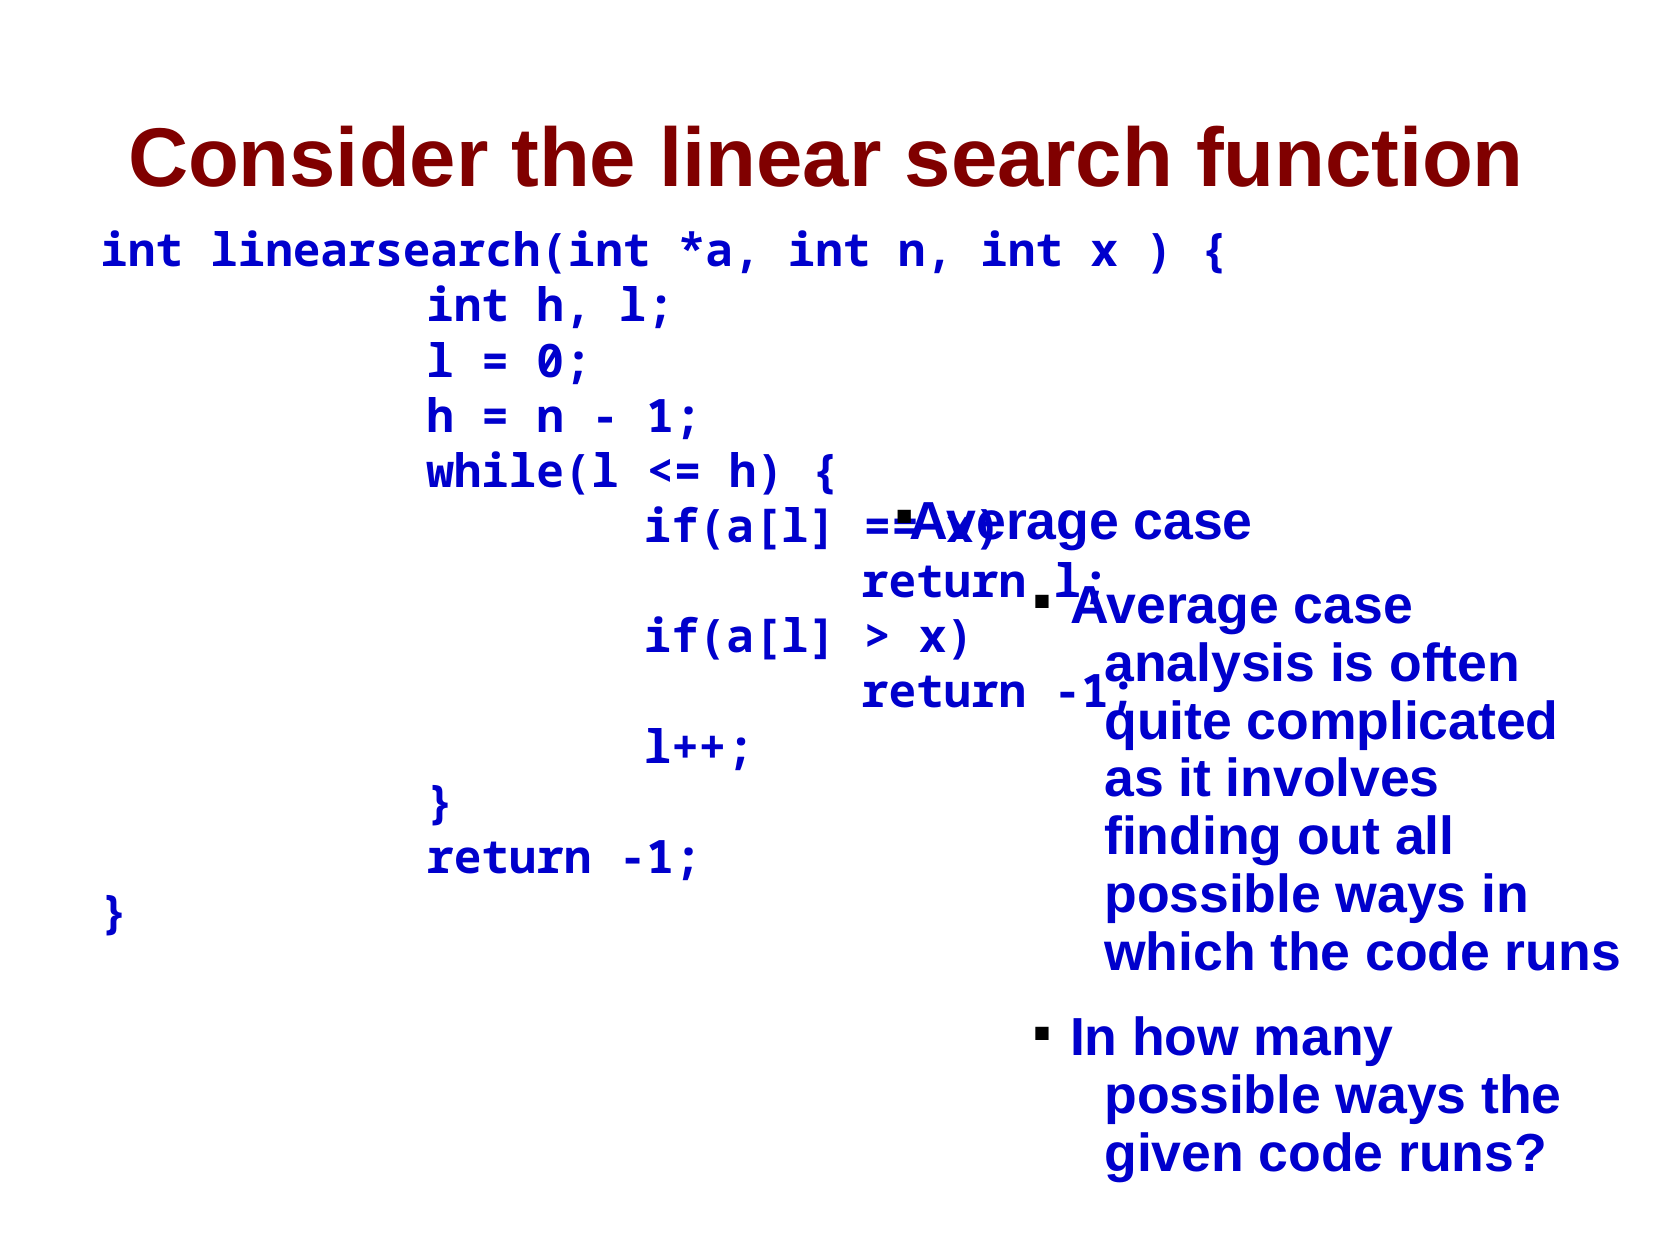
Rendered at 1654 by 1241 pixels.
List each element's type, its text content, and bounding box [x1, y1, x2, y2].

list int linearsearch(int *a, int n, int x ) { int h, l; l = 0; h = n - 1; while(l <= h) { if(a[l] == x) return l; if(a[l] > x) return -1; l++; } return -1; } [100, 220, 1471, 940]
list Average case Average case analysis is often quite complicated as it involves finding out all possible ways in which the code runs In how many possible ways the given code runs? [897, 485, 1624, 1206]
title Consider the linear search function [82, 49, 1571, 257]
